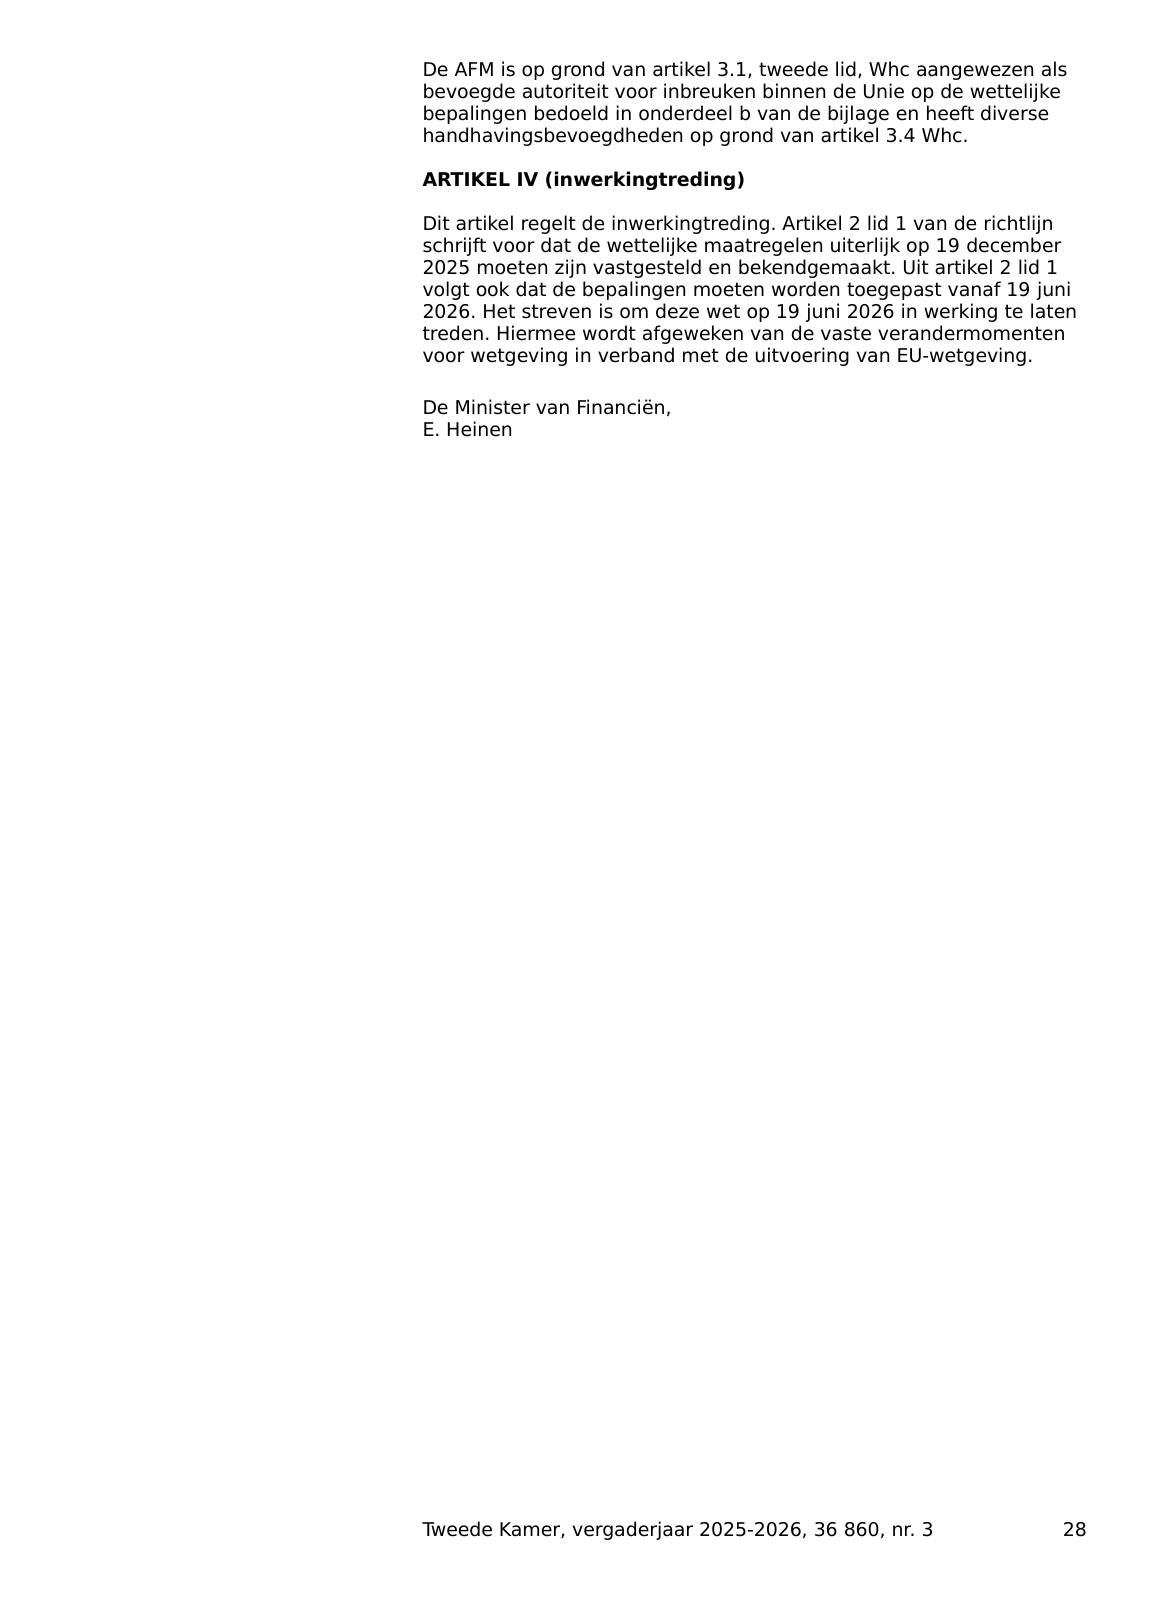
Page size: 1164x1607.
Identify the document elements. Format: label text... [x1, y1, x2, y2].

text Dit artikel regelt de inwerkingtreding. Artikel 2 lid 1 van de richtlijn schrijft voor dat de wettelijke maatregelen uiterlijk op 19 december 2025 moeten zijn vastgesteld en bekendgemaakt. Uit artikel 2 lid 1 volgt ook dat de bepalingen moeten worden toegepast vanaf 19 juni 2026. Het streven is om deze wet op 19 juni 2026 in werking te laten treden. Hiermee wordt afgeweken van de vaste verandermomenten voor wetgeving in verband met de uitvoering van EU-wetgeving. [422, 213, 1087, 367]
subtitle ARTIKEL IV (inwerkingtreding) [422, 169, 1087, 191]
text De Minister van Financiën, E. Heinen [422, 397, 1087, 441]
text De AFM is op grond van artikel 3.1, tweede lid, Whc aangewezen als bevoegde autoriteit voor inbreuken binnen de Unie op de wettelijke bepalingen bedoeld in onderdeel b van de bijlage en heeft diverse handhavingsbevoegdheden op grond van artikel 3.4 Whc. [422, 59, 1087, 147]
